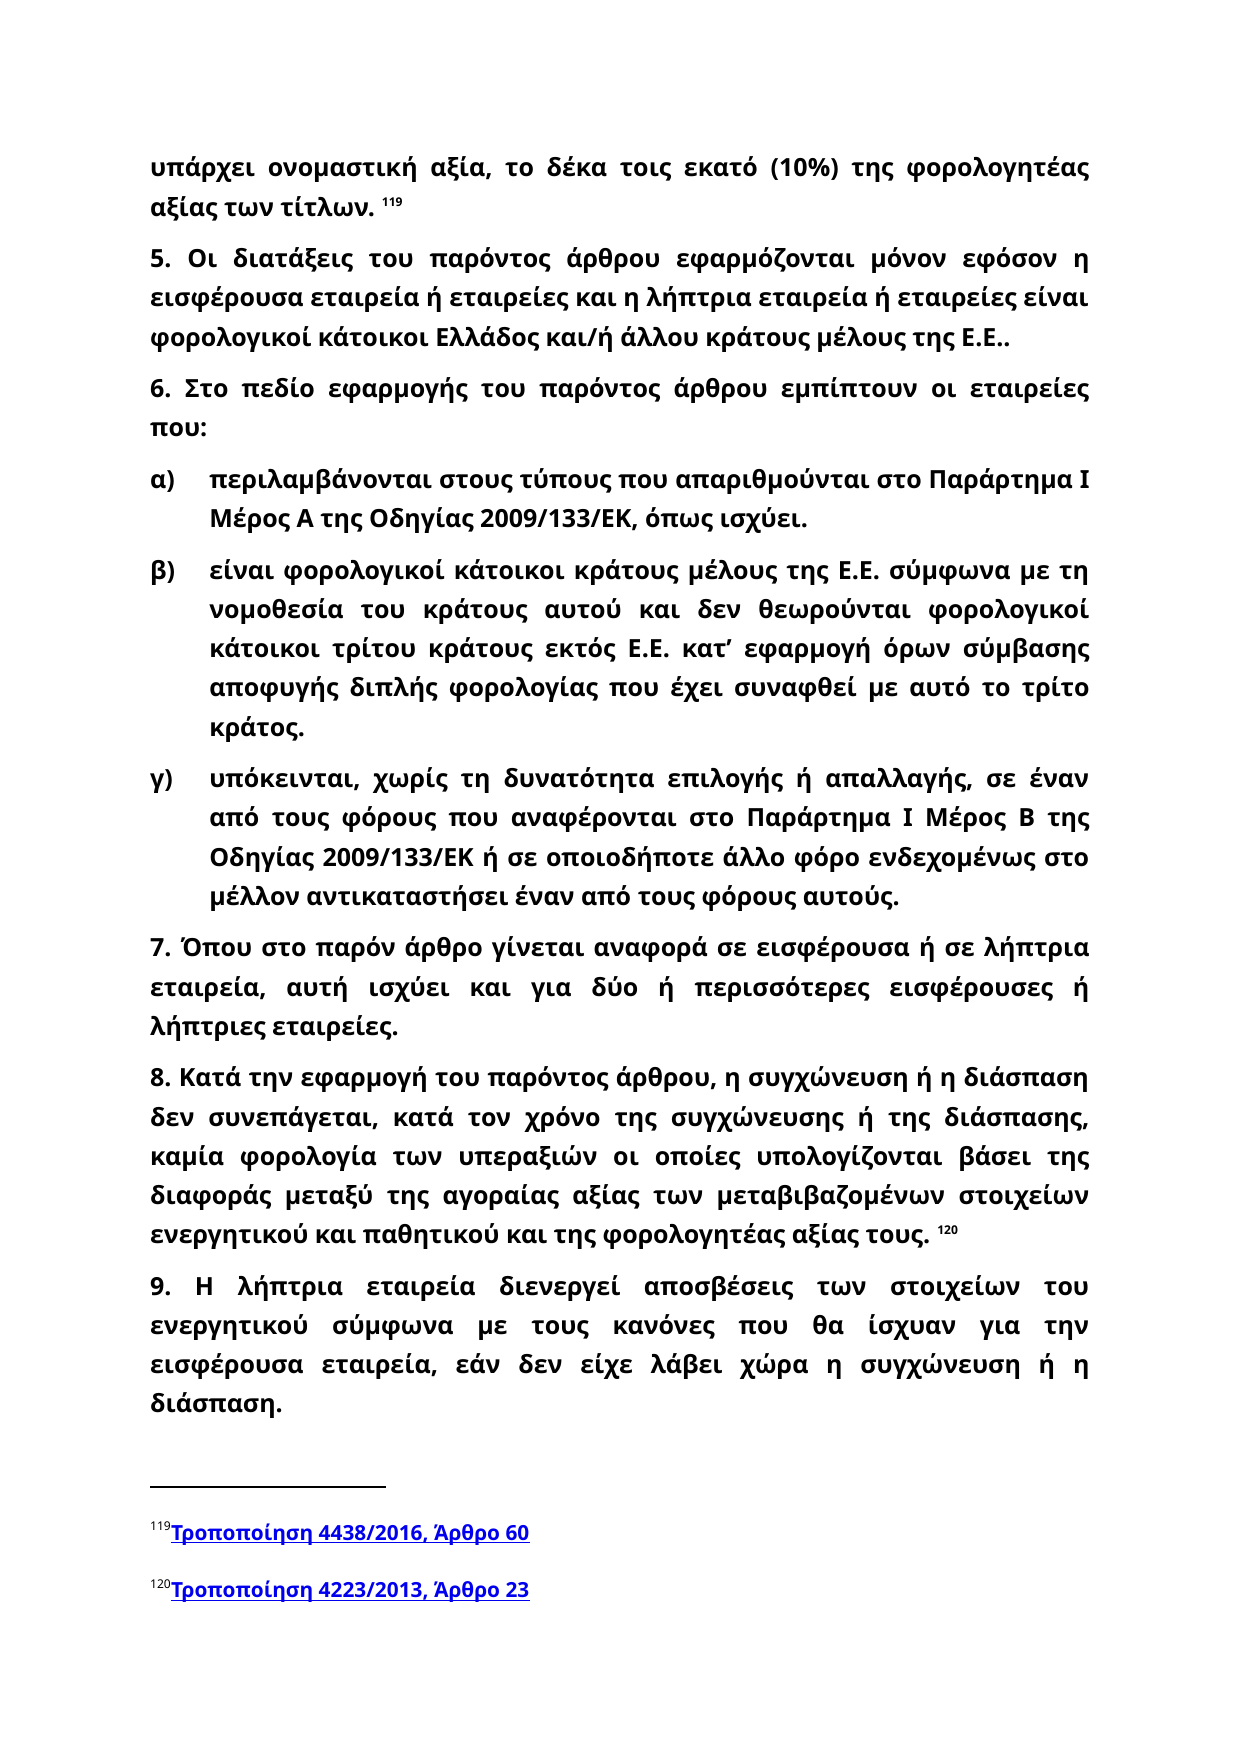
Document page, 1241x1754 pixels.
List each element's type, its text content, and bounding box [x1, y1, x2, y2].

text 7. Όπου στο παρόν άρθρο γίνεται αναφορά σε εισφέρουσα ή σε λήπτρια εταιρεία, αυτή ισχύει και για δύο ή περισσότερες εισφέρουσες ή λήπτριες εταιρείες. [150, 930, 1090, 1042]
list α) περιλαμβάνονται στους τύπους που απαριθμούνται στο Παράρτημα Ι Μέρος Α της Οδηγίας 2009/133/ΕΚ, όπως ισχύει. [150, 462, 1090, 535]
text Τροποποίηση 4438/2016, Άρθρο 60 [150, 1518, 1090, 1546]
text 6. Στο πεδίο εφαρμογής του παρόντος άρθρου εμπίπτουν οι εταιρείες που: [150, 371, 1090, 444]
text 9. Η λήπτρια εταιρεία διενεργεί αποσβέσεις των στοιχείων του ενεργητικού σύμφωνα με τους κανόνες που θα ίσχυαν για την εισφέρουσα εταιρεία, εάν δεν είχε λάβει χώρα η συγχώνευση ή η διάσπαση. [150, 1268, 1090, 1420]
text υπάρχει ονομαστική αξία, το δέκα τοις εκατό (10%) της φορολογητέας αξίας των τίτλων. [150, 150, 1090, 223]
text Τροποποίηση 4223/2013, Άρθρο 23 [150, 1576, 1090, 1604]
list β) είναι φορολογικοί κάτοικοι κράτους μέλους της Ε.Ε. σύμφωνα με τη νομοθεσία του κράτους αυτού και δεν θεωρούνται φορολογικοί κάτοικοι τρίτου κράτους εκτός Ε.Ε. κατ’ εφαρμογή όρων σύμβασης αποφυγής διπλής φορολογίας που έχει συναφθεί με αυτό το τρίτο κράτος. [150, 552, 1090, 743]
text 8. Κατά την εφαρμογή του παρόντος άρθρου, η συγχώνευση ή η διάσπαση δεν συνεπάγεται, κατά τον χρόνο της συγχώνευσης ή της διάσπασης, καμία φορολογία των υπεραξιών οι οποίες υπολογίζονται βάσει της διαφοράς μεταξύ της αγοραίας αξίας των μεταβιβαζομένων στοιχείων ενεργητικού και παθητικού και της φορολογητέας αξίας τους. [150, 1060, 1090, 1251]
list γ) υπόκεινται, χωρίς τη δυνατότητα επιλογής ή απαλλαγής, σε έναν από τους φόρους που αναφέρονται στο Παράρτημα Ι Μέρος Β της Οδηγίας 2009/133/ΕΚ ή σε οποιοδήποτε άλλο φόρο ενδεχομένως στο μέλλον αντικαταστήσει έναν από τους φόρους αυτούς. [150, 761, 1090, 912]
text 5. Οι διατάξεις του παρόντος άρθρου εφαρμόζονται μόνον εφόσον η εισφέρουσα εταιρεία ή εταιρείες και η λήπτρια εταιρεία ή εταιρείες είναι φορολογικοί κάτοικοι Ελλάδος και/ή άλλου κράτους μέλους της Ε.Ε.. [150, 241, 1090, 353]
